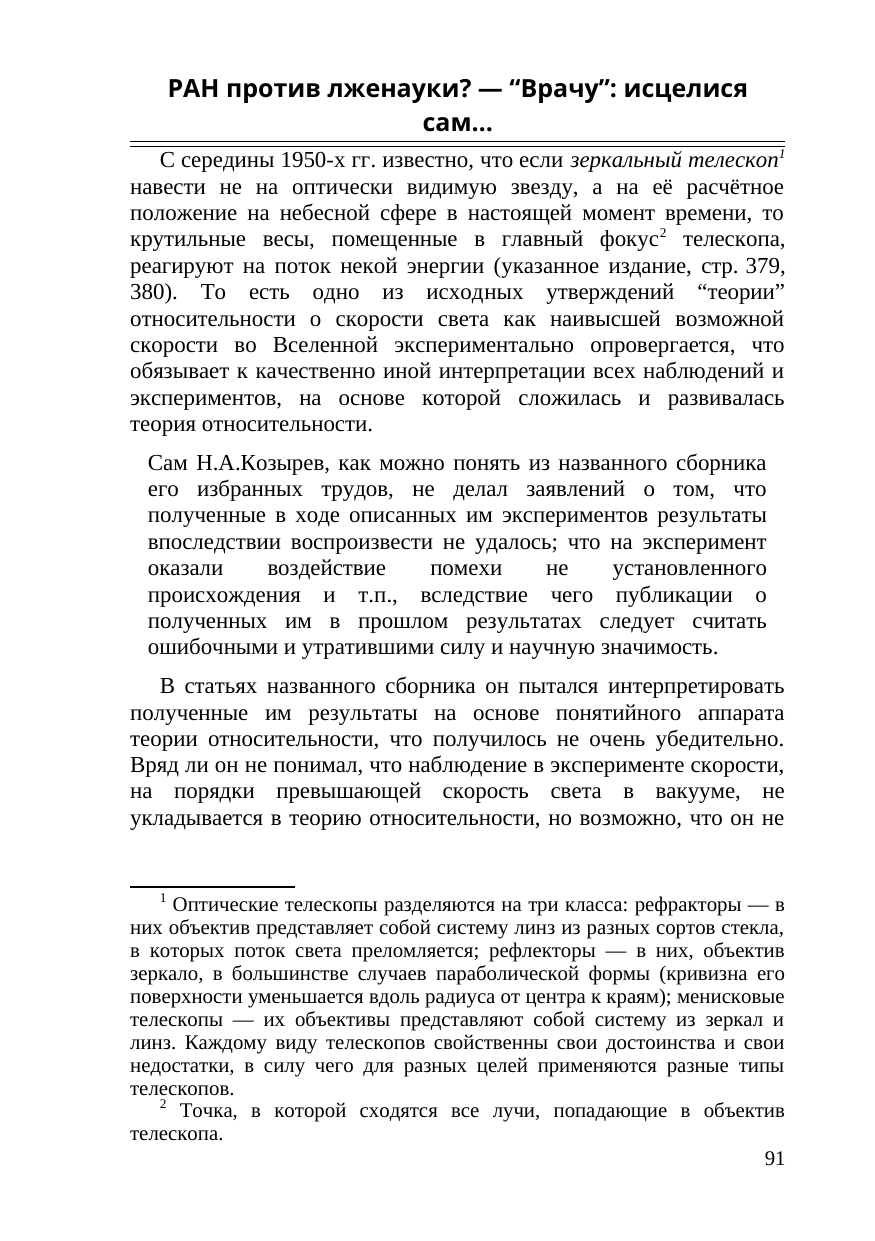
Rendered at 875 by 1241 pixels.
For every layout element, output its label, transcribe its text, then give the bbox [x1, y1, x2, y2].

text В статьях названного сборника он пытался интерпретировать полученные им результаты на основе понятийного аппарата теории относительности, что получилось не очень убедительно. Вряд ли он не понимал, что наблюдение в эксперименте скорости, на порядки превышающей скорость света в вакууме, не укладывается в теорию относительности, но возможно, что он не [130, 672, 785, 830]
text Оптические телескопы разделяются на три класса: рефракторы — в них объектив представляет собой систему линз из разных сортов стекла, в которых поток света преломляется; рефлекторы — в них, объектив зеркало, в большинстве случаев параболической формы (кривизна его поверхности уменьшается вдоль радиуса от центра к краям); менисковые телескопы — их объективы представляют собой систему из зеркал и линз. Каждому виду телескопов свойственны свои достоинства и свои недостатки, в силу чего для разных целей применяются разные типы телескопов. [130, 893, 785, 1099]
text Сам Н.А.Козырев, как можно понять из названного сборника его избранных трудов, не делал заявлений о том, что полученные в ходе описанных им экспериментов результаты впоследствии воспроизвести не удалось; что на эксперимент оказали воздействие помехи не установленного происхождения и т.п., вследствие чего публикации о полученных им в прошлом результатах следует считать ошибочными и утратившими силу и научную значимость. [148, 449, 768, 660]
text С середины 1950-х гг. известно, что если зеркальный телескоп навести не на оптически видимую звезду, а на её расчётное положение на небесной сфере в настоящей момент времени, то крутильные весы, помещенные в главный фокус телескопа, реагируют на поток некой энергии (указанное издание, стр. 379, 380). То есть одно из исход­ных утверждений “теории” относительности о скорости света как наивысшей возможной скорости во Вселенной экспериментально опровергается, что обязывает к качественно иной интерпретации всех наблюдений и экспериментов, на основе которой сложилась и развивалась теория относительности. [130, 147, 785, 436]
text Точка, в которой сходятся все лучи, попадающие в объектив телескопа. [130, 1099, 785, 1145]
